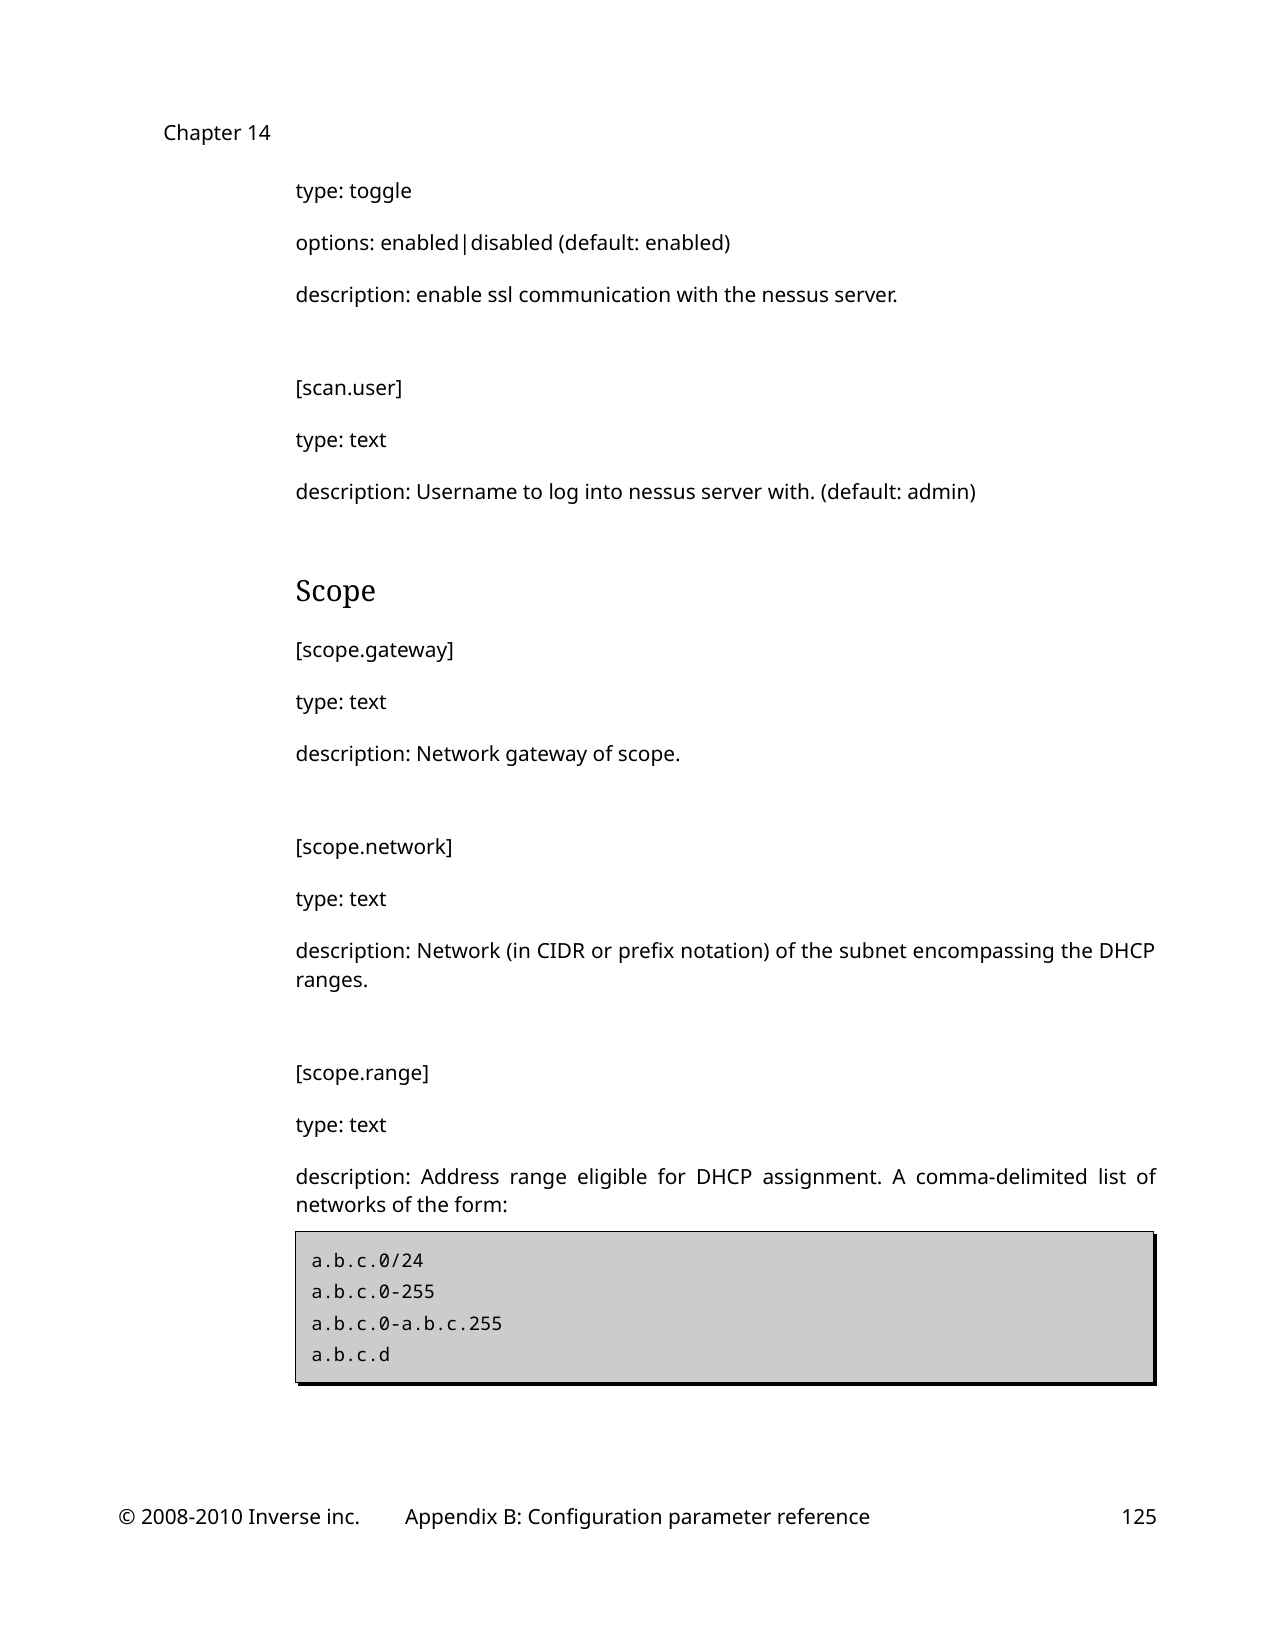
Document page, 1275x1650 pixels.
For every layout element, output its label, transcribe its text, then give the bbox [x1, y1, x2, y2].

text [scope.gateway] [295, 635, 1157, 663]
text [scan.user] [295, 373, 1157, 402]
text a.b.c.0/24 [296, 1232, 1153, 1263]
text description: Network gateway of scope. [295, 739, 1157, 767]
text description: enable ssl communication with the nessus server. [295, 280, 1157, 309]
text description: Network (in CIDR or prefix notation) of the subnet encompassing the DHCP ranges. [295, 936, 1157, 993]
text [scope.network] [295, 832, 1157, 861]
text description: Username to log into nessus server with. (default: admin) [295, 477, 1157, 506]
text type: text [295, 1110, 1157, 1138]
text description: Address range eligible for DHCP assignment. A comma-delimited list of networks of the form: [295, 1162, 1157, 1219]
text type: text [295, 425, 1157, 454]
subtitle Scope [295, 570, 1157, 610]
text options: enabled|disabled (default: enabled) [295, 228, 1157, 257]
text [scope.range] [295, 1058, 1157, 1086]
text type: text [295, 884, 1157, 913]
text a.b.c.d [296, 1326, 1153, 1382]
text a.b.c.0-255 [296, 1263, 1153, 1294]
text type: toggle [295, 176, 1157, 204]
text a.b.c.0-a.b.c.255 [296, 1294, 1153, 1326]
text type: text [295, 687, 1157, 715]
